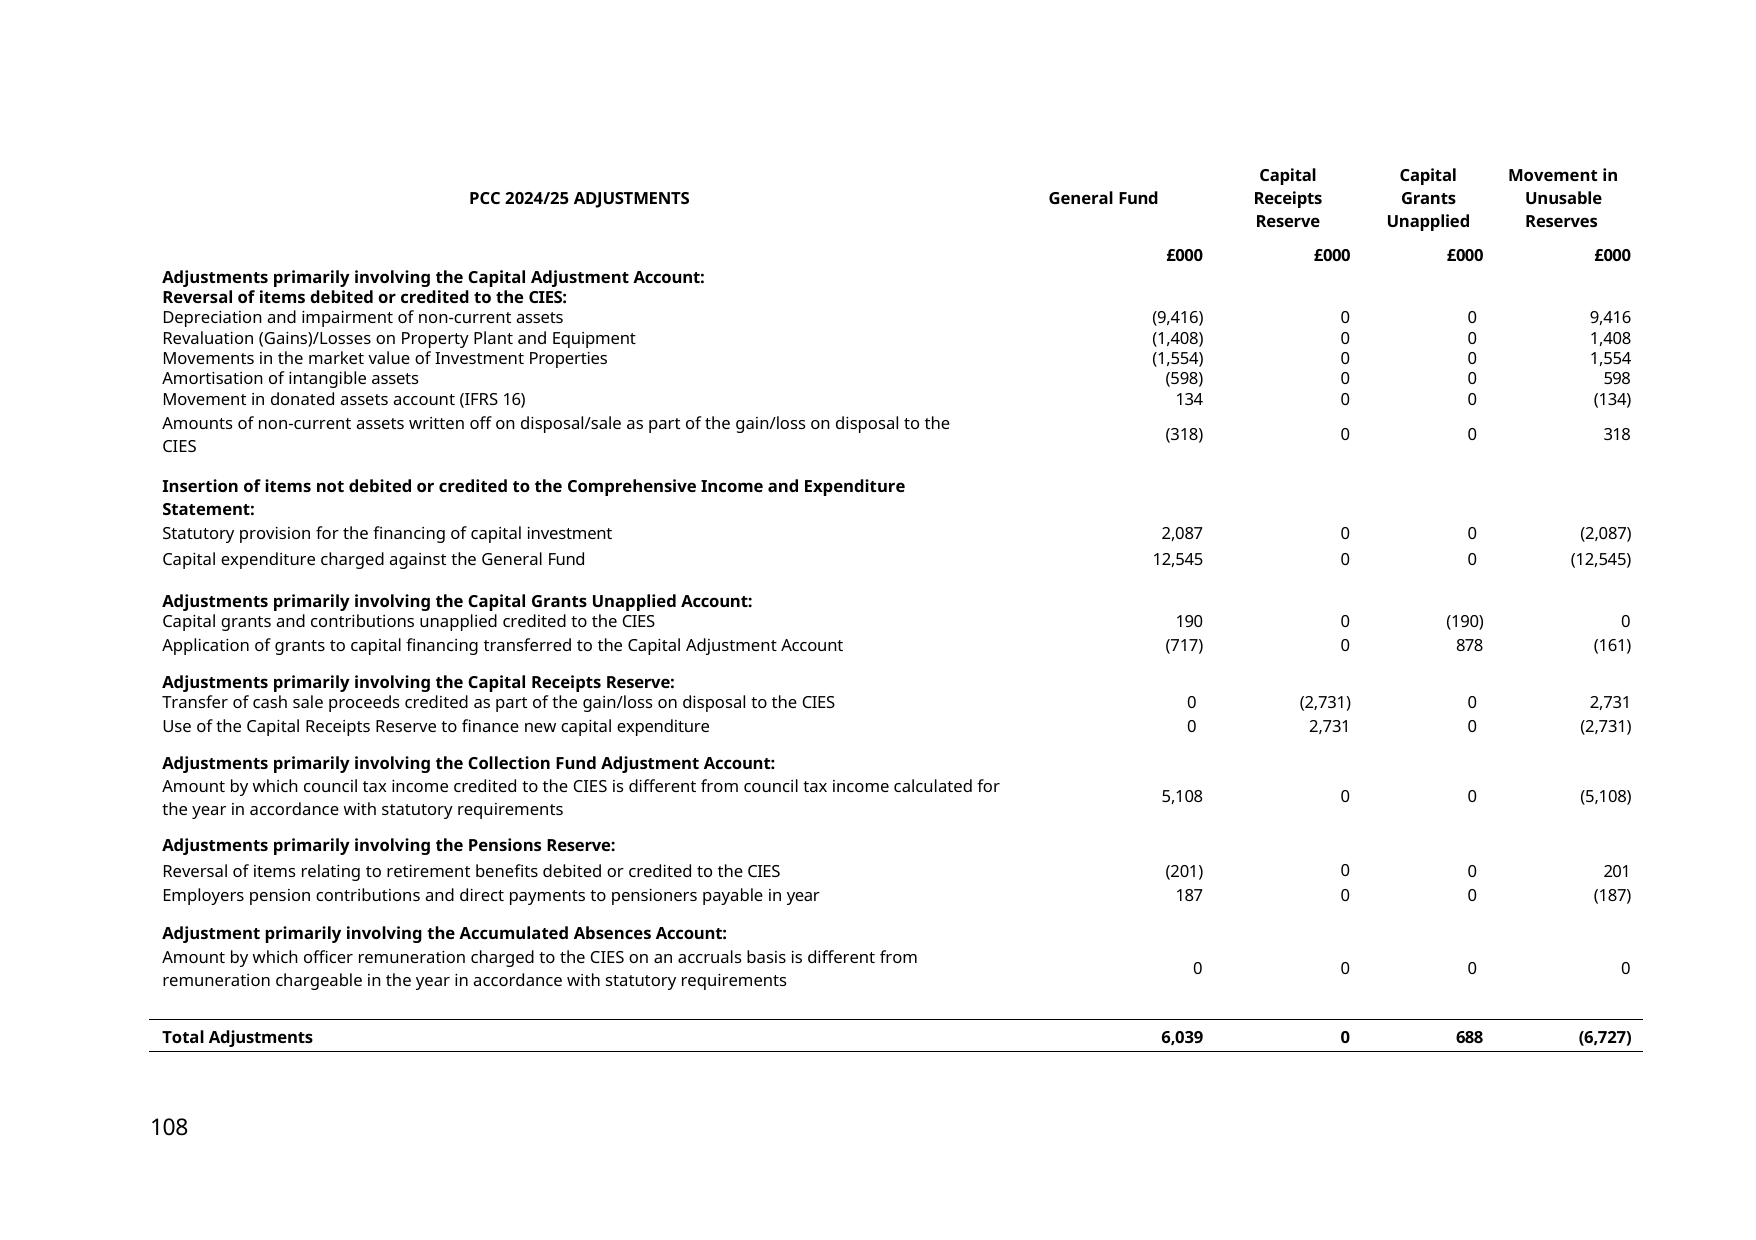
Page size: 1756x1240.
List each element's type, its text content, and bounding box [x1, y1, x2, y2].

table_cell Statutory provision for the financing of capital investment [149, 520, 1012, 544]
table_cell 0 [1366, 330, 1496, 350]
table_cell (187) [1496, 883, 1643, 914]
table_cell 0 [1366, 350, 1496, 370]
table_cell 0 [1226, 370, 1366, 390]
table_cell 878 [1366, 634, 1496, 664]
table_cell £000 [1013, 234, 1226, 266]
table_cell £000 [1496, 234, 1643, 266]
table_cell 0 [1226, 390, 1366, 411]
table_cell 0 [1366, 945, 1496, 1019]
table_cell [1496, 745, 1643, 775]
table_cell £000 [1226, 234, 1366, 266]
table_cell [1013, 745, 1226, 775]
table_cell Total Adjustments [149, 1020, 1012, 1051]
table_cell 2,087 [1013, 520, 1226, 544]
table_cell 134 [1013, 390, 1226, 411]
table_cell Use of the Capital Receipts Reserve to finance new capital expenditure [149, 714, 1012, 745]
table_cell 0 [1226, 544, 1366, 580]
table_cell 0 [1226, 858, 1366, 882]
table_cell Amounts of non-current assets written off on disposal/sale as part of the gain/loss on disposal to the CIES [149, 411, 1012, 464]
table_cell Adjustments primarily involving the Capital Receipts Reserve: [149, 664, 1012, 694]
table_cell 318 [1496, 411, 1643, 464]
table_cell 0 [1013, 945, 1226, 1019]
table_cell 6,039 [1013, 1020, 1226, 1051]
table_cell Adjustments primarily involving the Pensions Reserve: [149, 826, 1012, 858]
table_cell Reversal of items debited or credited to the CIES: [149, 289, 1012, 309]
table_cell [1013, 580, 1226, 613]
table_cell (12,545) [1496, 544, 1643, 580]
table_cell 0 [1226, 634, 1366, 664]
table_cell [1496, 289, 1643, 309]
table_cell (717) [1013, 634, 1226, 664]
table_cell (201) [1013, 858, 1226, 882]
table_cell 0 [1366, 411, 1496, 464]
table_cell Adjustments primarily involving the Capital Grants Unapplied Account: [149, 580, 1012, 613]
table_cell [1013, 664, 1226, 694]
table_cell 1,554 [1496, 350, 1643, 370]
table_cell Transfer of cash sale proceeds credited as part of the gain/loss on disposal to the CIES [149, 694, 1012, 714]
table_cell 0 [1366, 694, 1496, 714]
table_cell 0 [1226, 613, 1366, 633]
table_cell [1496, 826, 1643, 858]
table_cell [1366, 664, 1496, 694]
table_cell Application of grants to capital financing transferred to the Capital Adjustment Account [149, 634, 1012, 664]
table_cell 5,108 [1013, 775, 1226, 826]
table_cell (161) [1496, 634, 1643, 664]
table_cell 0 [1366, 390, 1496, 411]
table_cell [1013, 826, 1226, 858]
table_cell [1226, 745, 1366, 775]
table_cell [1226, 580, 1366, 613]
table_cell [1496, 664, 1643, 694]
table_cell 0 [1366, 310, 1496, 330]
table_cell [1366, 289, 1496, 309]
table_cell Adjustments primarily involving the Capital Adjustment Account: [149, 266, 1012, 289]
table_cell 0 [1366, 544, 1496, 580]
table_cell Amortisation of intangible assets [149, 370, 1012, 390]
table_cell [1013, 266, 1226, 289]
table_cell 0 [1226, 330, 1366, 350]
table_cell [1013, 289, 1226, 309]
table_cell 0 [1226, 411, 1366, 464]
table_cell (9,416) [1013, 310, 1226, 330]
table_cell 688 [1366, 1020, 1496, 1051]
table_cell 2,731 [1496, 694, 1643, 714]
table_cell 187 [1013, 883, 1226, 914]
table_cell 0 [1226, 883, 1366, 914]
table_cell (1,408) [1013, 330, 1226, 350]
table_cell Revaluation (Gains)/Losses on Property Plant and Equipment [149, 330, 1012, 350]
table_cell [1366, 580, 1496, 613]
table_cell (1,554) [1013, 350, 1226, 370]
table_cell 0 [1226, 310, 1366, 330]
table_cell 0 [1366, 714, 1496, 745]
table_cell Employers pension contributions and direct payments to pensioners payable in year [149, 883, 1012, 914]
table_cell 0 [1496, 613, 1643, 633]
table_cell [149, 234, 1012, 266]
table_cell [1226, 266, 1366, 289]
table_cell [1366, 266, 1496, 289]
table_cell Movement in donated assets account (IFRS 16) [149, 390, 1012, 411]
table_header General Fund [1013, 164, 1226, 234]
table_cell 0 [1496, 945, 1643, 1019]
table_cell 9,416 [1496, 310, 1643, 330]
table_cell 0 [1226, 350, 1366, 370]
table_cell [1366, 745, 1496, 775]
table_cell 0 [1226, 1020, 1366, 1051]
table_cell 598 [1496, 370, 1643, 390]
table_cell [1366, 464, 1496, 520]
table_cell [1366, 826, 1496, 858]
table_cell 0 [1366, 370, 1496, 390]
table_header Movement in Unusable Reserves [1496, 164, 1643, 234]
table_cell [1496, 464, 1643, 520]
table_header Capital Receipts Reserve [1226, 164, 1366, 234]
table_cell [1496, 266, 1643, 289]
table_cell £000 [1366, 234, 1496, 266]
table_cell [1226, 464, 1366, 520]
table_cell 12,545 [1013, 544, 1226, 580]
table_cell 0 [1226, 520, 1366, 544]
table_cell 0 [1366, 858, 1496, 882]
table_cell [1226, 914, 1366, 945]
table_cell (6,727) [1496, 1020, 1643, 1051]
table_cell Insertion of items not debited or credited to the Comprehensive Income and Expenditure Statement: [149, 464, 1012, 520]
table_cell (134) [1496, 390, 1643, 411]
table_cell Adjustment primarily involving the Accumulated Absences Account: [149, 914, 1012, 945]
table_cell [1226, 664, 1366, 694]
table_cell 190 [1013, 613, 1226, 633]
table_cell 1,408 [1496, 330, 1643, 350]
table_cell 201 [1496, 858, 1643, 882]
table_cell [1226, 289, 1366, 309]
table_cell (2,087) [1496, 520, 1643, 544]
table_cell Depreciation and impairment of non-current assets [149, 310, 1012, 330]
table_cell (318) [1013, 411, 1226, 464]
table_cell 0 [1013, 714, 1226, 745]
table_cell (5,108) [1496, 775, 1643, 826]
table_cell 0 [1366, 775, 1496, 826]
table_cell Amount by which officer remuneration charged to the CIES on an accruals basis is different from remuneration chargeable in the year in accordance with statutory requirements [149, 945, 1012, 1019]
table_cell [1496, 914, 1643, 945]
table_cell [1496, 580, 1643, 613]
table_cell 0 [1226, 775, 1366, 826]
table_cell Adjustments primarily involving the Collection Fund Adjustment Account: [149, 745, 1012, 775]
table_cell (598) [1013, 370, 1226, 390]
table_cell (2,731) [1226, 694, 1366, 714]
table_cell Amount by which council tax income credited to the CIES is different from council tax income calculated for the year in accordance with statutory requirements [149, 775, 1012, 826]
table_cell 0 [1013, 694, 1226, 714]
table_cell (190) [1366, 613, 1496, 633]
table_cell [1366, 914, 1496, 945]
table_header Capital Grants Unapplied [1366, 164, 1496, 234]
table_header PCC 2024/25 ADJUSTMENTS [149, 164, 1012, 234]
table_cell Reversal of items relating to retirement benefits debited or credited to the CIES [149, 858, 1012, 882]
table_cell (2,731) [1496, 714, 1643, 745]
table_cell 0 [1366, 883, 1496, 914]
table_cell 2,731 [1226, 714, 1366, 745]
table_cell Capital expenditure charged against the General Fund [149, 544, 1012, 580]
table_cell [1226, 826, 1366, 858]
table_cell 0 [1226, 945, 1366, 1019]
table_cell Capital grants and contributions unapplied credited to the CIES [149, 613, 1012, 633]
table_cell [1013, 914, 1226, 945]
table_cell 0 [1366, 520, 1496, 544]
table_cell [1013, 464, 1226, 520]
table_cell Movements in the market value of Investment Properties [149, 350, 1012, 370]
